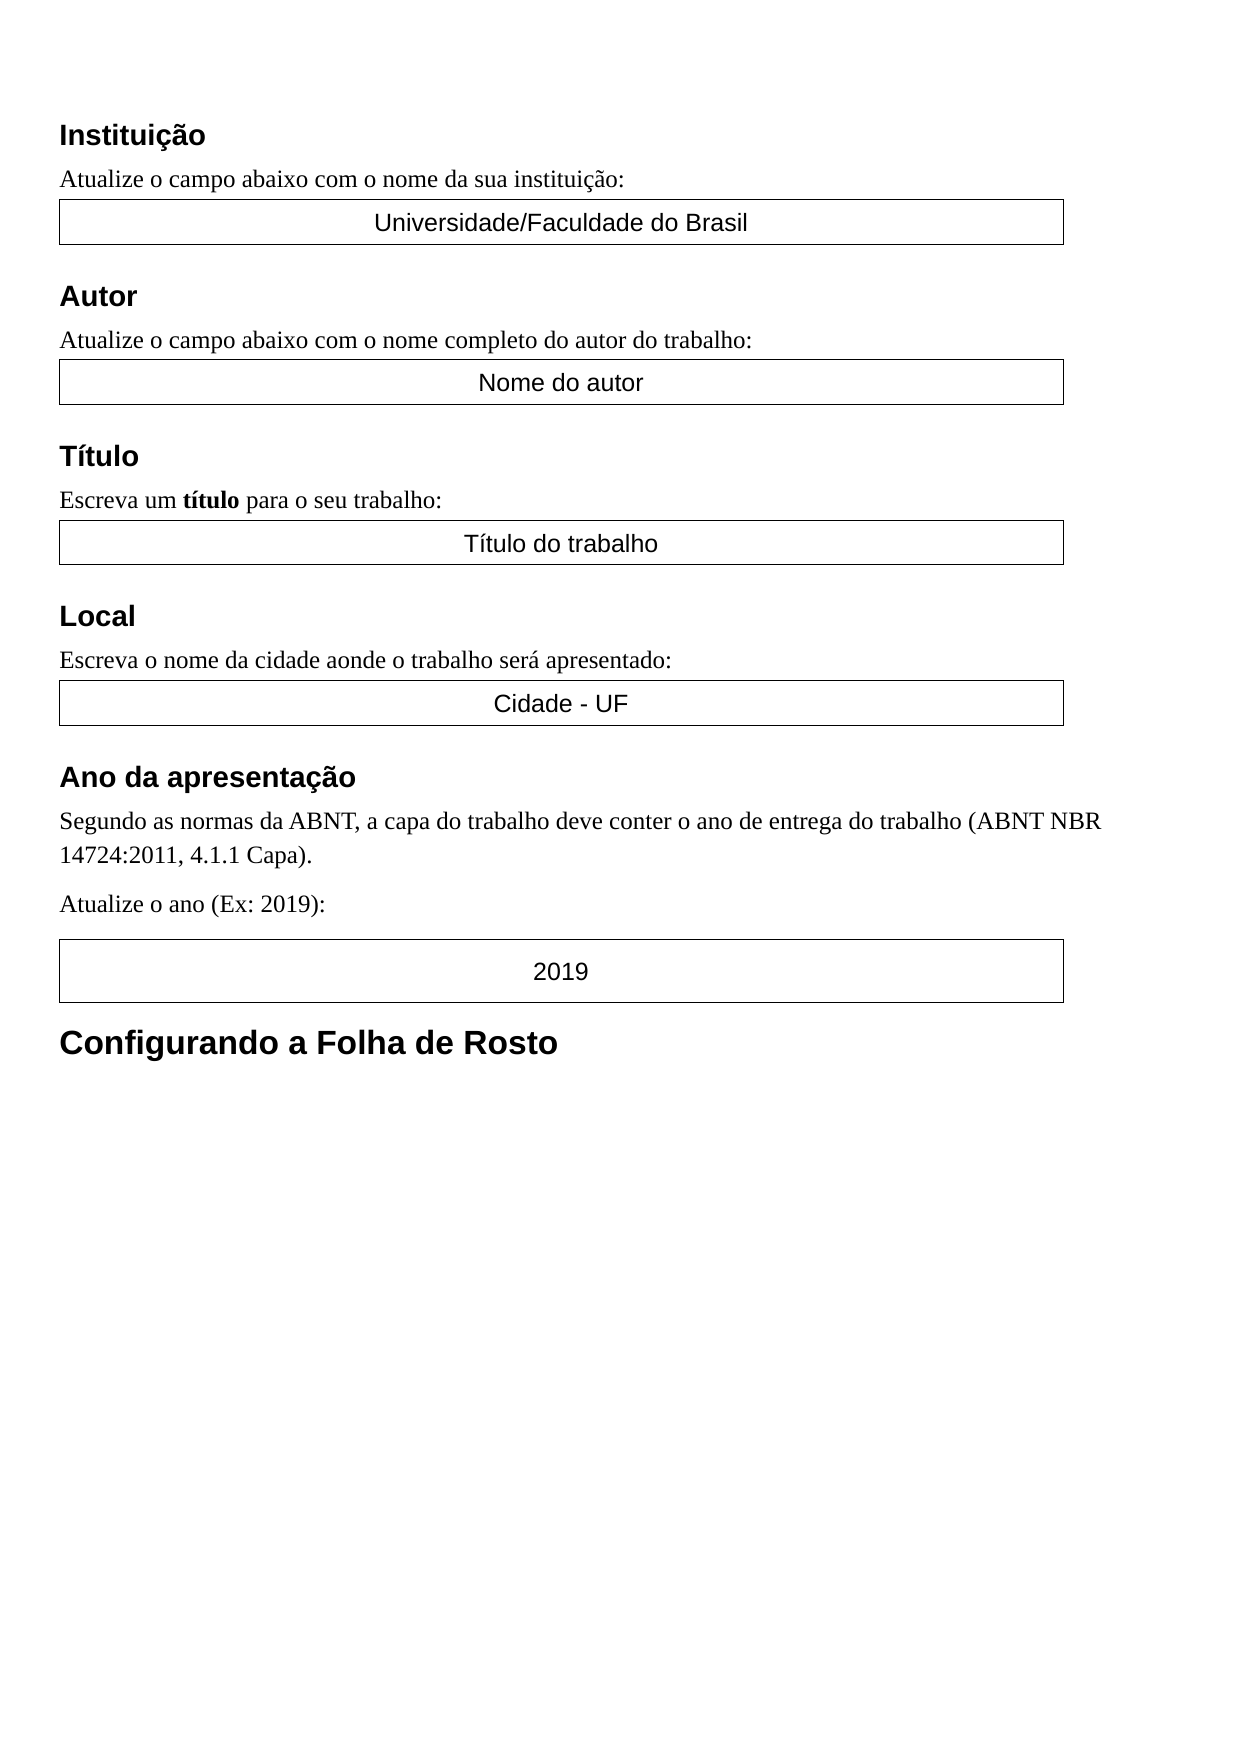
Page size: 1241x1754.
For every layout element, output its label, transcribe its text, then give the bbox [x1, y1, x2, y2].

subtitle Ano da apresentação [59, 760, 1181, 793]
text Atualize o campo abaixo com o nome da sua instituição: [59, 164, 1181, 244]
subtitle Título [59, 439, 1181, 473]
text Atualize o ano (Ex: 2019): [59, 889, 1181, 918]
text Atualize o campo abaixo com o nome completo do autor do trabalho: [59, 325, 1181, 404]
subtitle Instituição [59, 118, 1181, 152]
text Escreva um título para o seu trabalho: [59, 485, 1181, 564]
subtitle Autor [59, 278, 1181, 312]
text Segundo as normas da ABNT, a capa do trabalho deve conter o ano de entrega do trabalho (ABNT NBR 14724:2011, 4.1.1 Capa). [59, 806, 1181, 869]
text Escreva o nome da cidade aonde o trabalho será apresentado: [59, 646, 1181, 725]
subtitle Local [59, 599, 1181, 633]
subtitle Configurando a Folha de Rosto [59, 1023, 1181, 1062]
